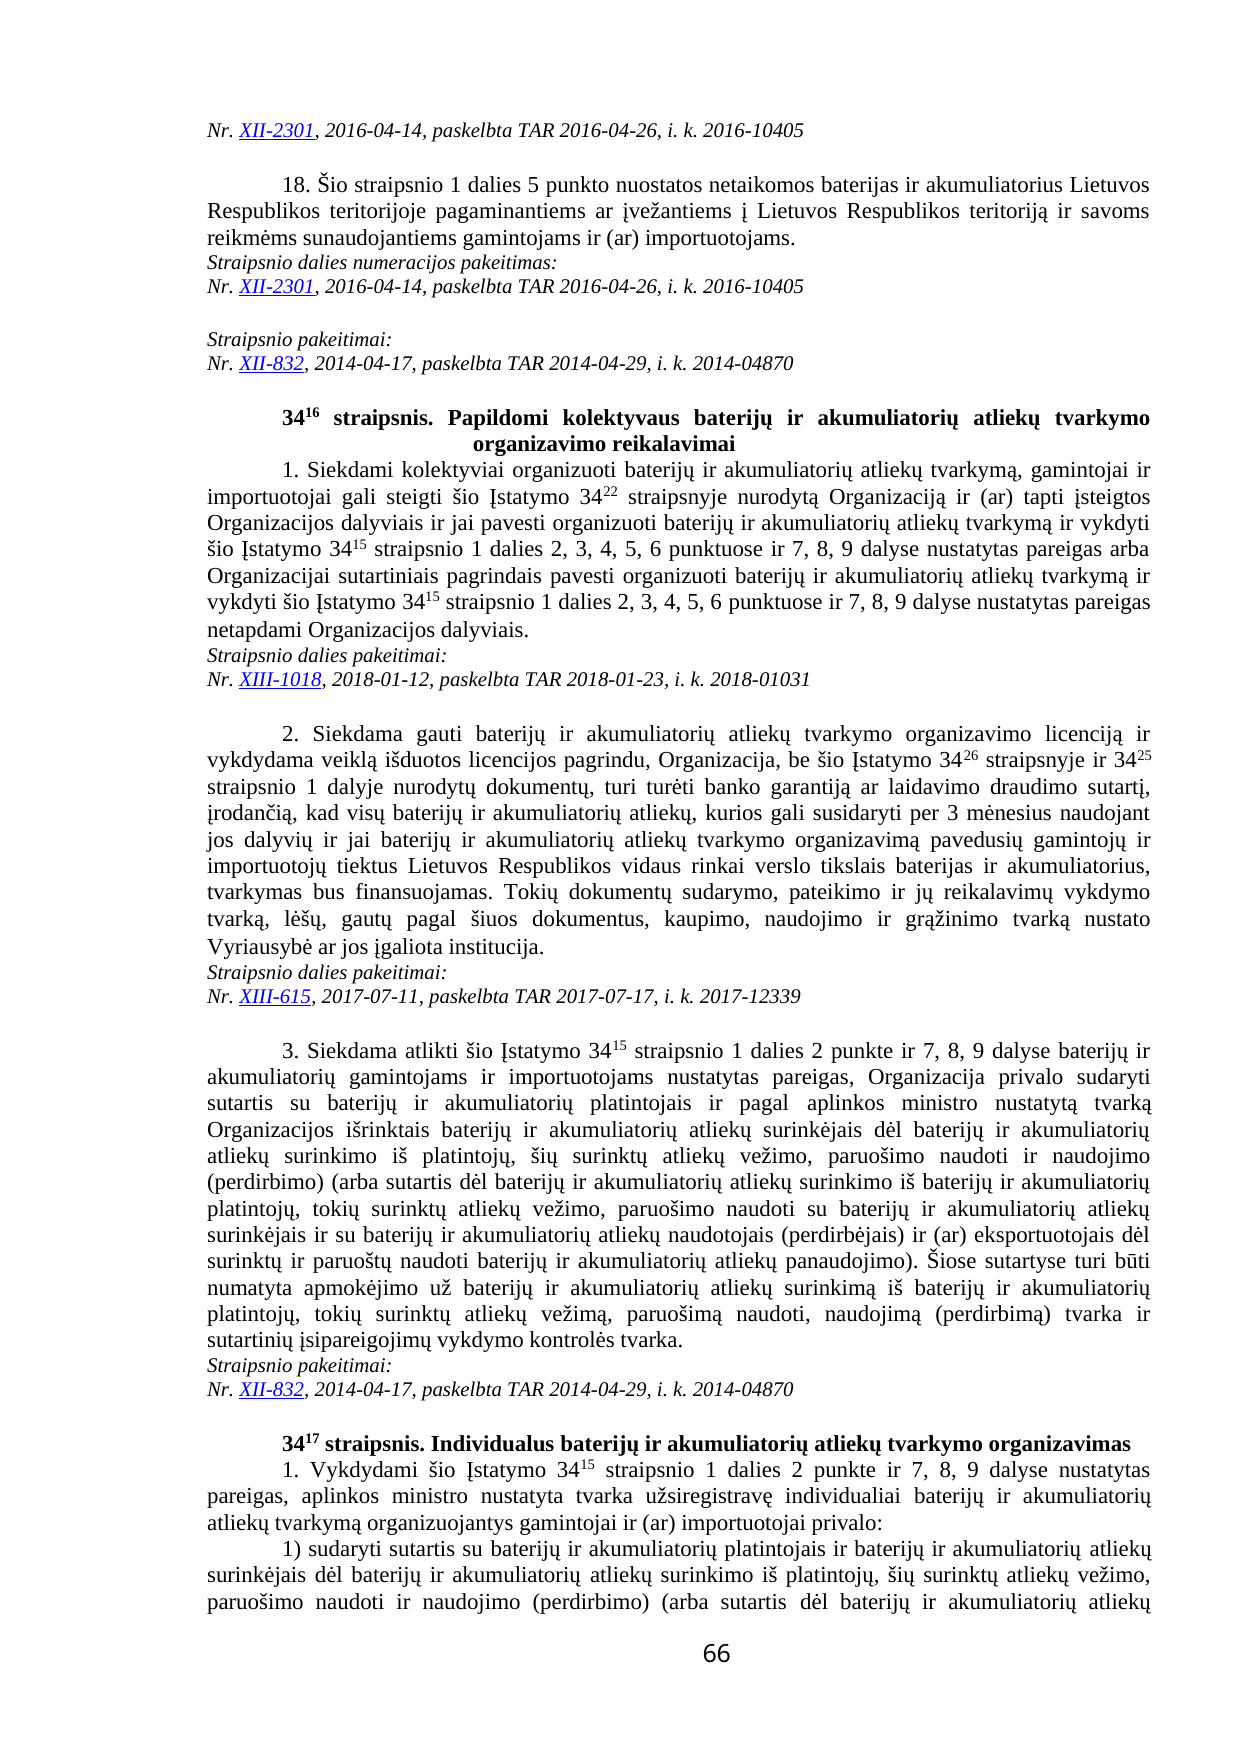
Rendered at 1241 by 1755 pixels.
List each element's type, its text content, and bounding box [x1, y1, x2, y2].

text 3. Siekdama atlikti šio Įstatymo 3415 straipsnio 1 dalies 2 punkte ir 7, 8, 9 dalyse baterijų ir akumuliatorių gamintojams ir importuotojams nustatytas pareigas, Organizacija privalo sudaryti sutartis su baterijų ir akumuliatorių platintojais ir pagal aplinkos ministro nustatytą tvarką Organizacijos išrinktais baterijų ir akumuliatorių atliekų surinkėjais dėl baterijų ir akumuliatorių atliekų surinkimo iš platintojų, šių surinktų atliekų vežimo, paruošimo naudoti ir naudojimo (perdirbimo) (arba sutartis dėl baterijų ir akumuliatorių atliekų surinkimo iš baterijų ir akumuliatorių platintojų, tokių surinktų atliekų vežimo, paruošimo naudoti su baterijų ir akumuliatorių atliekų surinkėjais ir su baterijų ir akumuliatorių atliekų naudotojais (perdirbėjais) ir (ar) eksportuotojais dėl surinktų ir paruoštų naudoti baterijų ir akumuliatorių atliekų panaudojimo). Šiose sutartyse turi būti numatyta apmokėjimo už baterijų ir akumuliatorių atliekų surinkimą iš baterijų ir akumuliatorių platintojų, tokių surinktų atliekų vežimą, paruošimą naudoti, naudojimą (perdirbimą) tvarka ir sutartinių įsipareigojimų vykdymo kontrolės tvarka. [207, 1037, 1152, 1353]
text 1. Siekdami kolektyviai organizuoti baterijų ir akumuliatorių atliekų tvarkymą, gamintojai ir importuotojai gali steigti šio Įstatymo 3422 straipsnyje nurodytą Organizaciją ir (ar) tapti įsteigtos Organizacijos dalyviais ir jai pavesti organizuoti baterijų ir akumuliatorių atliekų tvarkymą ir vykdyti šio Įstatymo 3415 straipsnio 1 dalies 2, 3, 4, 5, 6 punktuose ir 7, 8, 9 dalyse nustatytas pareigas arba Organizacijai sutartiniais pagrindais pavesti organizuoti baterijų ir akumuliatorių atliekų tvarkymą ir vykdyti šio Įstatymo 3415 straipsnio 1 dalies 2, 3, 4, 5, 6 punktuose ir 7, 8, 9 dalyse nustatytas pareigas netapdami Organizacijos dalyviais. [207, 456, 1152, 643]
text Nr. XIII-1018, 2018-01-12, paskelbta TAR 2018-01-23, i. k. 2018-01031 [207, 667, 1152, 691]
text Nr. XII-832, 2014-04-17, paskelbta TAR 2014-04-29, i. k. 2014-04870 [207, 351, 1152, 375]
text Nr. XII-832, 2014-04-17, paskelbta TAR 2014-04-29, i. k. 2014-04870 [207, 1377, 1152, 1401]
text Nr. XII-2301, 2016-04-14, paskelbta TAR 2016-04-26, i. k. 2016-10405 [207, 274, 1152, 298]
text 1. Vykdydami šio Įstatymo 3415 straipsnio 1 dalies 2 punkte ir 7, 8, 9 dalyse nustatytas pareigas, aplinkos ministro nustatyta tvarka užsiregistravę individualiai baterijų ir akumuliatorių atliekų tvarkymą organizuojantys gamintojai ir (ar) importuotojai privalo: [207, 1456, 1152, 1535]
text 3417 straipsnis. Individualus baterijų ir akumuliatorių atliekų tvarkymo organizavimas [282, 1430, 1152, 1456]
text Straipsnio dalies pakeitimai: [207, 960, 1152, 984]
text 18. Šio straipsnio 1 dalies 5 punkto nuostatos netaikomos baterijas ir akumuliatorius Lietuvos Respublikos teritorijoje pagaminantiems ar įvežantiems į Lietuvos Respublikos teritoriją ir savoms reikmėms sunaudojantiems gamintojams ir (ar) importuotojams. [207, 171, 1152, 250]
text 1) sudaryti sutartis su baterijų ir akumuliatorių platintojais ir baterijų ir akumuliatorių atliekų surinkėjais dėl baterijų ir akumuliatorių atliekų surinkimo iš platintojų, šių surinktų atliekų vežimo, paruošimo naudoti ir naudojimo (perdirbimo) (arba sutartis dėl baterijų ir akumuliatorių atliekų [207, 1535, 1152, 1614]
text Straipsnio dalies pakeitimai: [207, 643, 1152, 667]
text Straipsnio pakeitimai: [207, 1353, 1152, 1377]
text Straipsnio pakeitimai: [207, 327, 1152, 351]
text 2. Siekdama gauti baterijų ir akumuliatorių atliekų tvarkymo organizavimo licenciją ir vykdydama veiklą išduotos licencijos pagrindu, Organizacija, be šio Įstatymo 3426 straipsnyje ir 3425 straipsnio 1 dalyje nurodytų dokumentų, turi turėti banko garantiją ar laidavimo draudimo sutartį, įrodančią, kad visų baterijų ir akumuliatorių atliekų, kurios gali susidaryti per 3 mėnesius naudojant jos dalyvių ir jai baterijų ir akumuliatorių atliekų tvarkymo organizavimą pavedusių gamintojų ir importuotojų tiektus Lietuvos Respublikos vidaus rinkai verslo tikslais baterijas ir akumuliatorius, tvarkymas bus finansuojamas. Tokių dokumentų sudarymo, pateikimo ir jų reikalavimų vykdymo tvarką, lėšų, gautų pagal šiuos dokumentus, kaupimo, naudojimo ir grąžinimo tvarką nustato Vyriausybė ar jos įgaliota institucija. [207, 720, 1152, 960]
text Nr. XIII-615, 2017-07-11, paskelbta TAR 2017-07-17, i. k. 2017-12339 [207, 984, 1152, 1008]
text Nr. XII-2301, 2016-04-14, paskelbta TAR 2016-04-26, i. k. 2016-10405 [207, 118, 1152, 142]
text Straipsnio dalies numeracijos pakeitimas: [207, 250, 1152, 274]
text 3416 straipsnis. Papildomi kolektyvaus baterijų ir akumuliatorių atliekų tvarkymo organizavimo reikalavimai [282, 404, 1152, 456]
